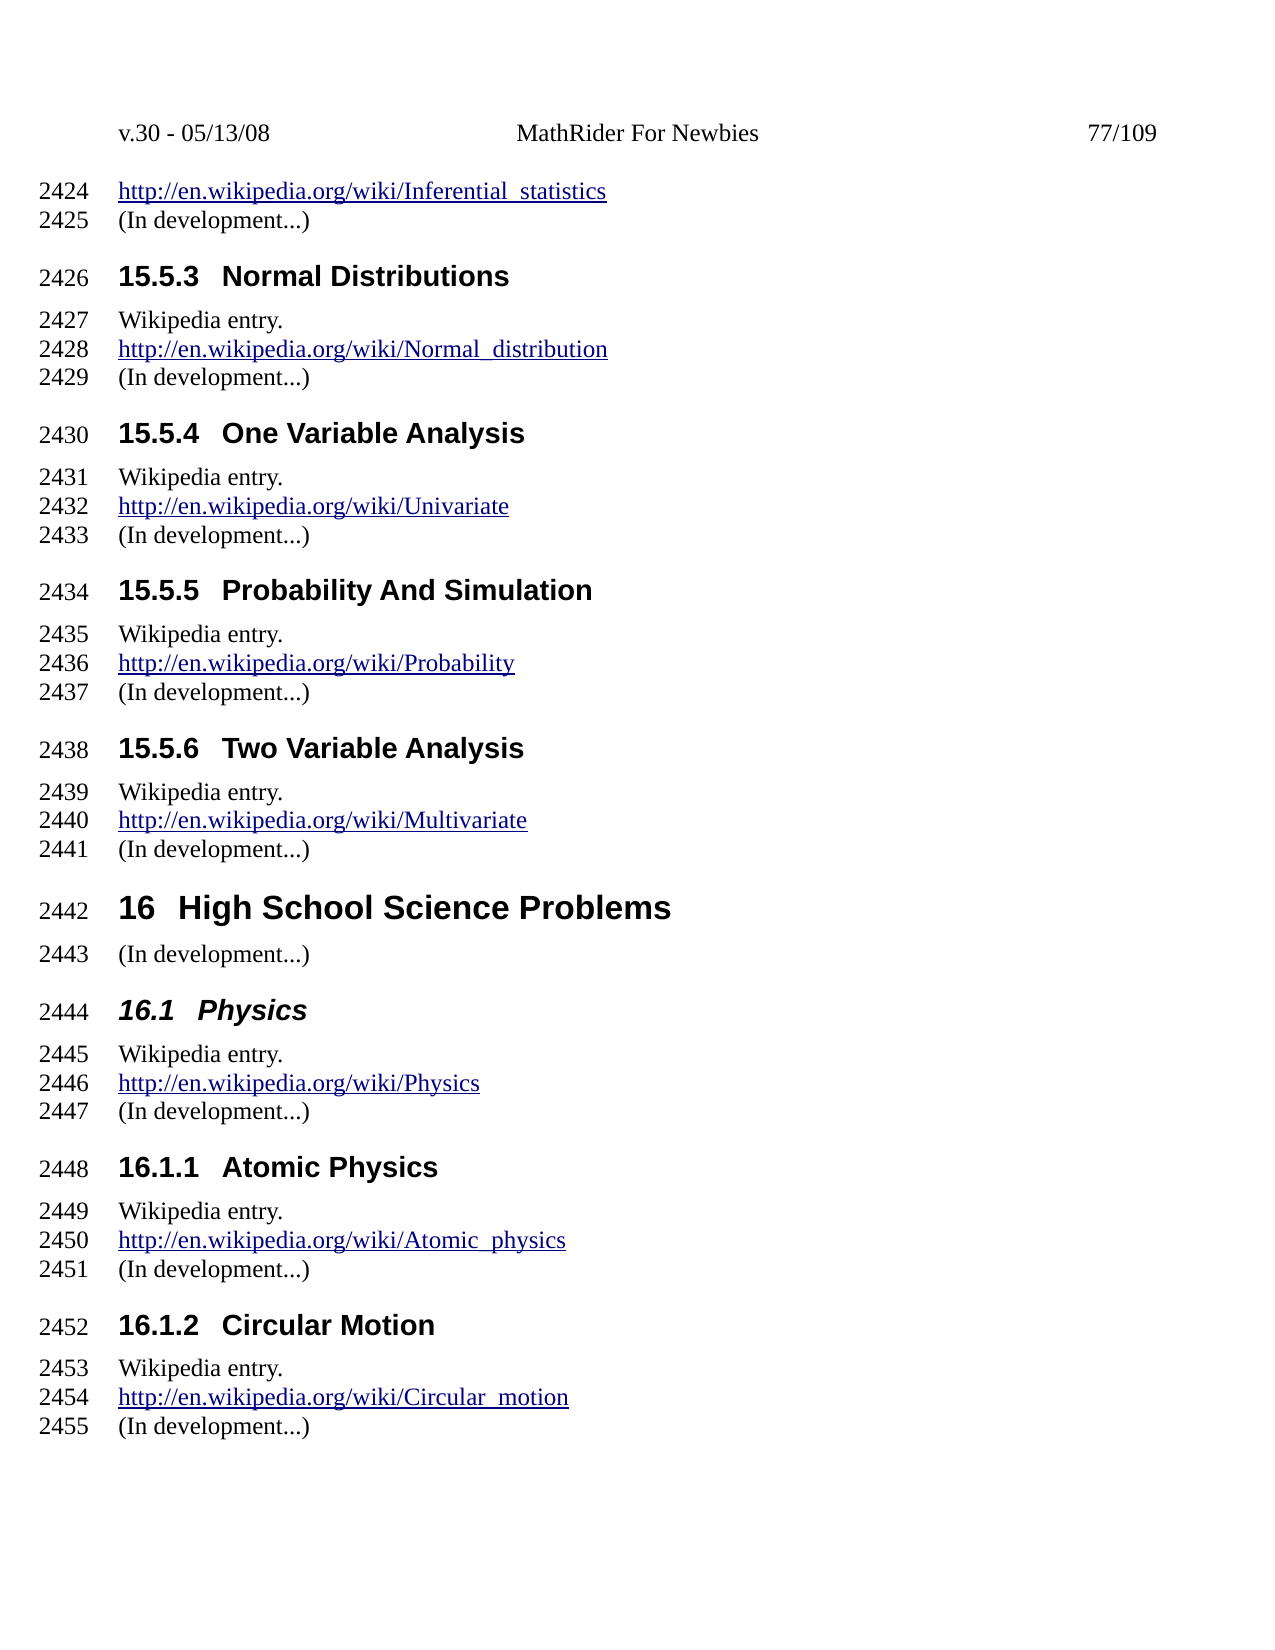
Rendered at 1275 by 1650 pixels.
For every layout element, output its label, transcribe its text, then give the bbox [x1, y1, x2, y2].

text http://en.wikipedia.org/wiki/Univariate [118, 491, 1157, 520]
text http://en.wikipedia.org/wiki/Inferential_statistics [118, 176, 1157, 205]
subtitle Physics [118, 993, 1157, 1026]
text (In development...) [118, 1411, 1157, 1440]
text Wikipedia entry. [118, 462, 1157, 491]
subtitle Two Variable Analysis [118, 731, 1157, 764]
text (In development...) [118, 520, 1157, 548]
text (In development...) [118, 1254, 1157, 1282]
subtitle Circular Motion [118, 1307, 1157, 1341]
subtitle Probability And Simulation [118, 573, 1157, 607]
text Wikipedia entry. [118, 619, 1157, 648]
text (In development...) [118, 1096, 1157, 1125]
text http://en.wikipedia.org/wiki/Multivariate [118, 806, 1157, 834]
text Wikipedia entry. [118, 1353, 1157, 1382]
text Wikipedia entry. [118, 1039, 1157, 1068]
text http://en.wikipedia.org/wiki/Normal_distribution [118, 334, 1157, 362]
subtitle Normal Distributions [118, 259, 1157, 292]
subtitle One Variable Analysis [118, 416, 1157, 450]
text http://en.wikipedia.org/wiki/Probability [118, 648, 1157, 677]
text (In development...) [118, 677, 1157, 706]
text http://en.wikipedia.org/wiki/Physics [118, 1068, 1157, 1096]
text (In development...) [118, 834, 1157, 863]
text (In development...) [118, 939, 1157, 968]
text http://en.wikipedia.org/wiki/Atomic_physics [118, 1225, 1157, 1254]
text Wikipedia entry. [118, 1196, 1157, 1225]
text (In development...) [118, 362, 1157, 391]
text Wikipedia entry. [118, 305, 1157, 334]
subtitle Atomic Physics [118, 1150, 1157, 1184]
text (In development...) [118, 205, 1157, 234]
text http://en.wikipedia.org/wiki/Circular_motion [118, 1382, 1157, 1411]
text Wikipedia entry. [118, 777, 1157, 806]
subtitle High School Science Problems [118, 888, 1157, 927]
